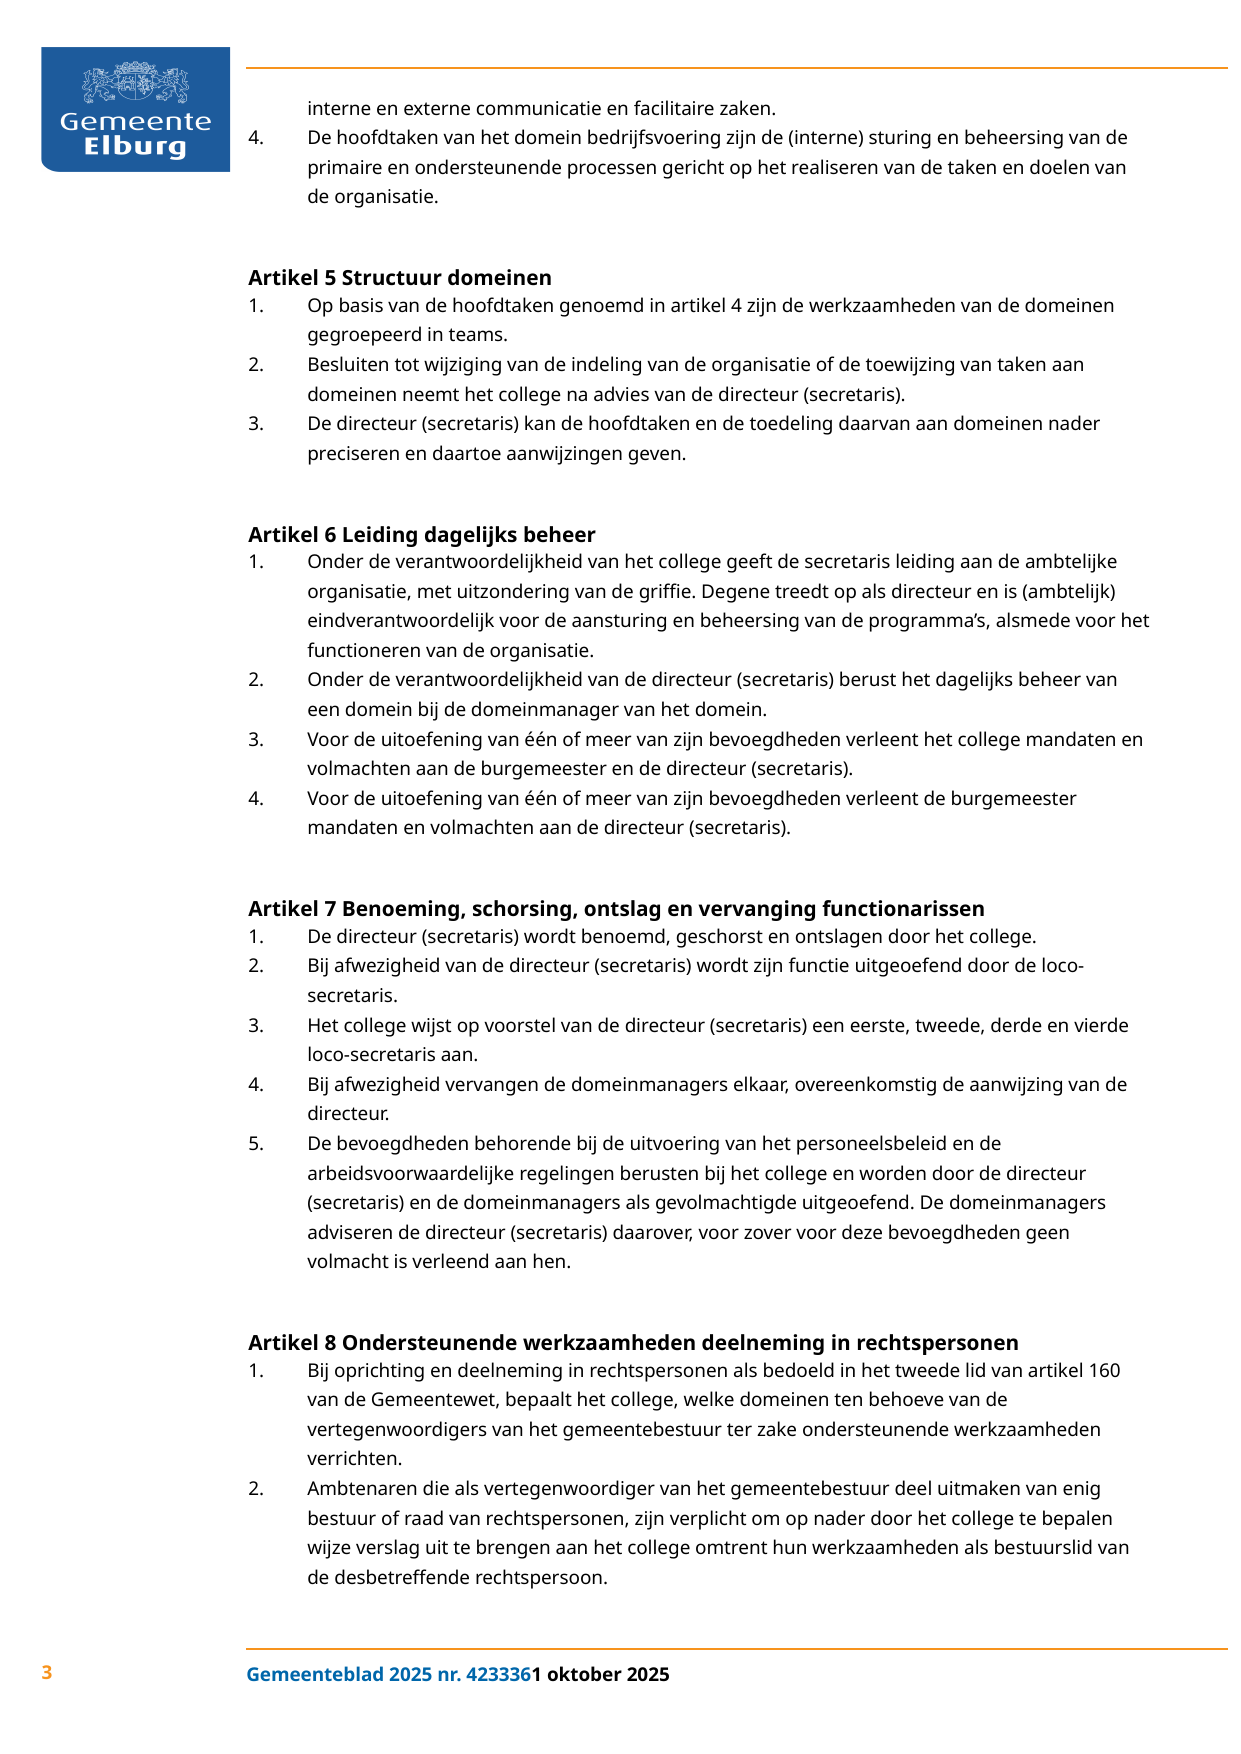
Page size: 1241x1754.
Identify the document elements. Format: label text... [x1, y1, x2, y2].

list Onder de verantwoordelijkheid van de directeur (secretaris) berust het dagelijks beheer van een domein bij de domeinmanager van het domein. [248, 667, 1152, 722]
text Artikel 8 Ondersteunende werkzaamheden deelneming in rechtspersonen [248, 1328, 1152, 1357]
list De hoofdtaken van het domein bedrijfsvoering zijn de (interne) sturing en beheersing van de primaire en ondersteunende processen gericht op het realiseren van de taken en doelen van de organisatie. [248, 124, 1152, 209]
list Het college wijst op voorstel van de directeur (secretaris) een eerste, tweede, derde en vierde loco-secretaris aan. [248, 1012, 1152, 1067]
list Bij afwezigheid vervangen de domeinmanagers elkaar, overeenkomstig de aanwijzing van de directeur. [248, 1071, 1152, 1126]
list interne en externe communicatie en facilitaire zaken. [248, 95, 1152, 121]
list De directeur (secretaris) kan de hoofdtaken en de toedeling daarvan aan domeinen nader preciseren en daartoe aanwijzingen geven. [248, 410, 1152, 466]
list Onder de verantwoordelijkheid van het college geeft de secretaris leiding aan de ambtelijke organisatie, met uitzondering van de griffie. Degene treedt op als directeur en is (ambtelijk) eindverantwoordelijk voor de aansturing en beheersing van de programma’s, alsmede voor het functioneren van de organisatie. [248, 548, 1152, 663]
list Bij afwezigheid van de directeur (secretaris) wordt zijn functie uitgeoefend door de loco-secretaris. [248, 953, 1152, 1008]
list De directeur (secretaris) wordt benoemd, geschorst en ontslagen door het college. [248, 923, 1152, 949]
list Voor de uitoefening van één of meer van zijn bevoegdheden verleent de burgemeester mandaten en volmachten aan de directeur (secretaris). [248, 785, 1152, 840]
picture [41, 47, 231, 172]
list Voor de uitoefening van één of meer van zijn bevoegdheden verleent het college mandaten en volmachten aan de burgemeester en de directeur (secretaris). [248, 726, 1152, 781]
list De bevoegdheden behorende bij de uitvoering van het personeelsbeleid en de arbeidsvoorwaardelijke regelingen berusten bij het college en worden door de directeur (secretaris) en de domeinmanagers als gevolmachtigde uitgeoefend. De domeinmanagers adviseren de directeur (secretaris) daarover, voor zover voor deze bevoegdheden geen volmacht is verleend aan hen. [248, 1130, 1152, 1274]
text Artikel 7 Benoeming, schorsing, ontslag en vervanging functionarissen [248, 894, 1152, 923]
list Ambtenaren die als vertegenwoordiger van het gemeentebestuur deel uitmaken van enig bestuur of raad van rechtspersonen, zijn verplicht om op nader door het college te bepalen wijze verslag uit te brengen aan het college omtrent hun werkzaamheden als bestuurslid van de desbetreffende rechtspersoon. [248, 1475, 1152, 1590]
list Besluiten tot wijziging van de indeling van de organisatie of de toewijzing van taken aan domeinen neemt het college na advies van de directeur (secretaris). [248, 351, 1152, 406]
text Artikel 5 Structuur domeinen [248, 263, 1152, 292]
list Op basis van de hoofdtaken genoemd in artikel 4 zijn de werkzaamheden van de domeinen gegroepeerd in teams. [248, 292, 1152, 347]
text Artikel 6 Leiding dagelijks beheer [248, 520, 1152, 548]
list Bij oprichting en deelneming in rechtspersonen als bedoeld in het tweede lid van artikel 160 van de Gemeentewet, bepaalt het college, welke domeinen ten behoeve van de vertegenwoordigers van het gemeentebestuur ter zake ondersteunende werkzaamheden verrichten. [248, 1357, 1152, 1471]
